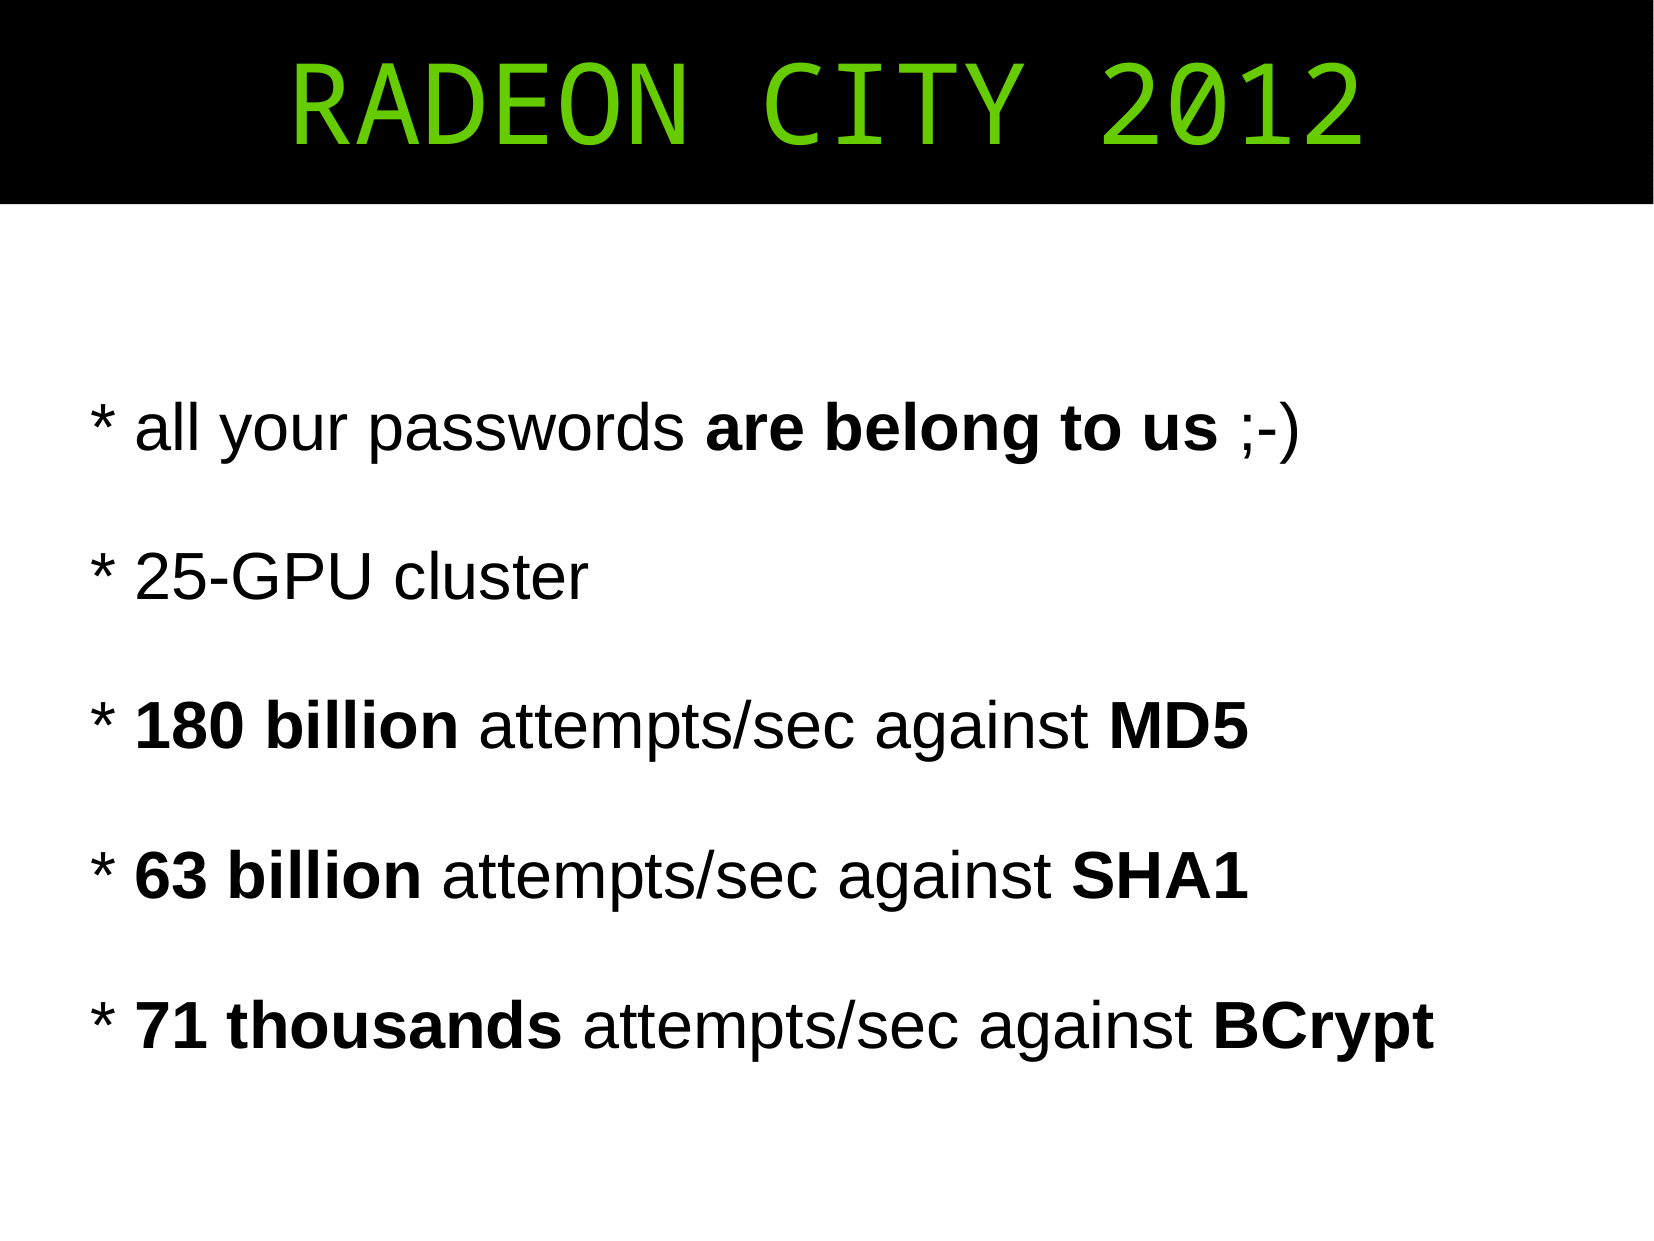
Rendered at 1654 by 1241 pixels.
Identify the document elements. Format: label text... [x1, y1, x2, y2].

title RADEON CITY 2012 [0, 0, 1654, 205]
subtitle * all your passwords are belong to us ;-) * 25-GPU cluster * 180 billion attempts/sec against MD5 * 63 billion attempts/sec against SHA1 * 71 thousands attempts/sec against BCrypt [90, 305, 1621, 1146]
